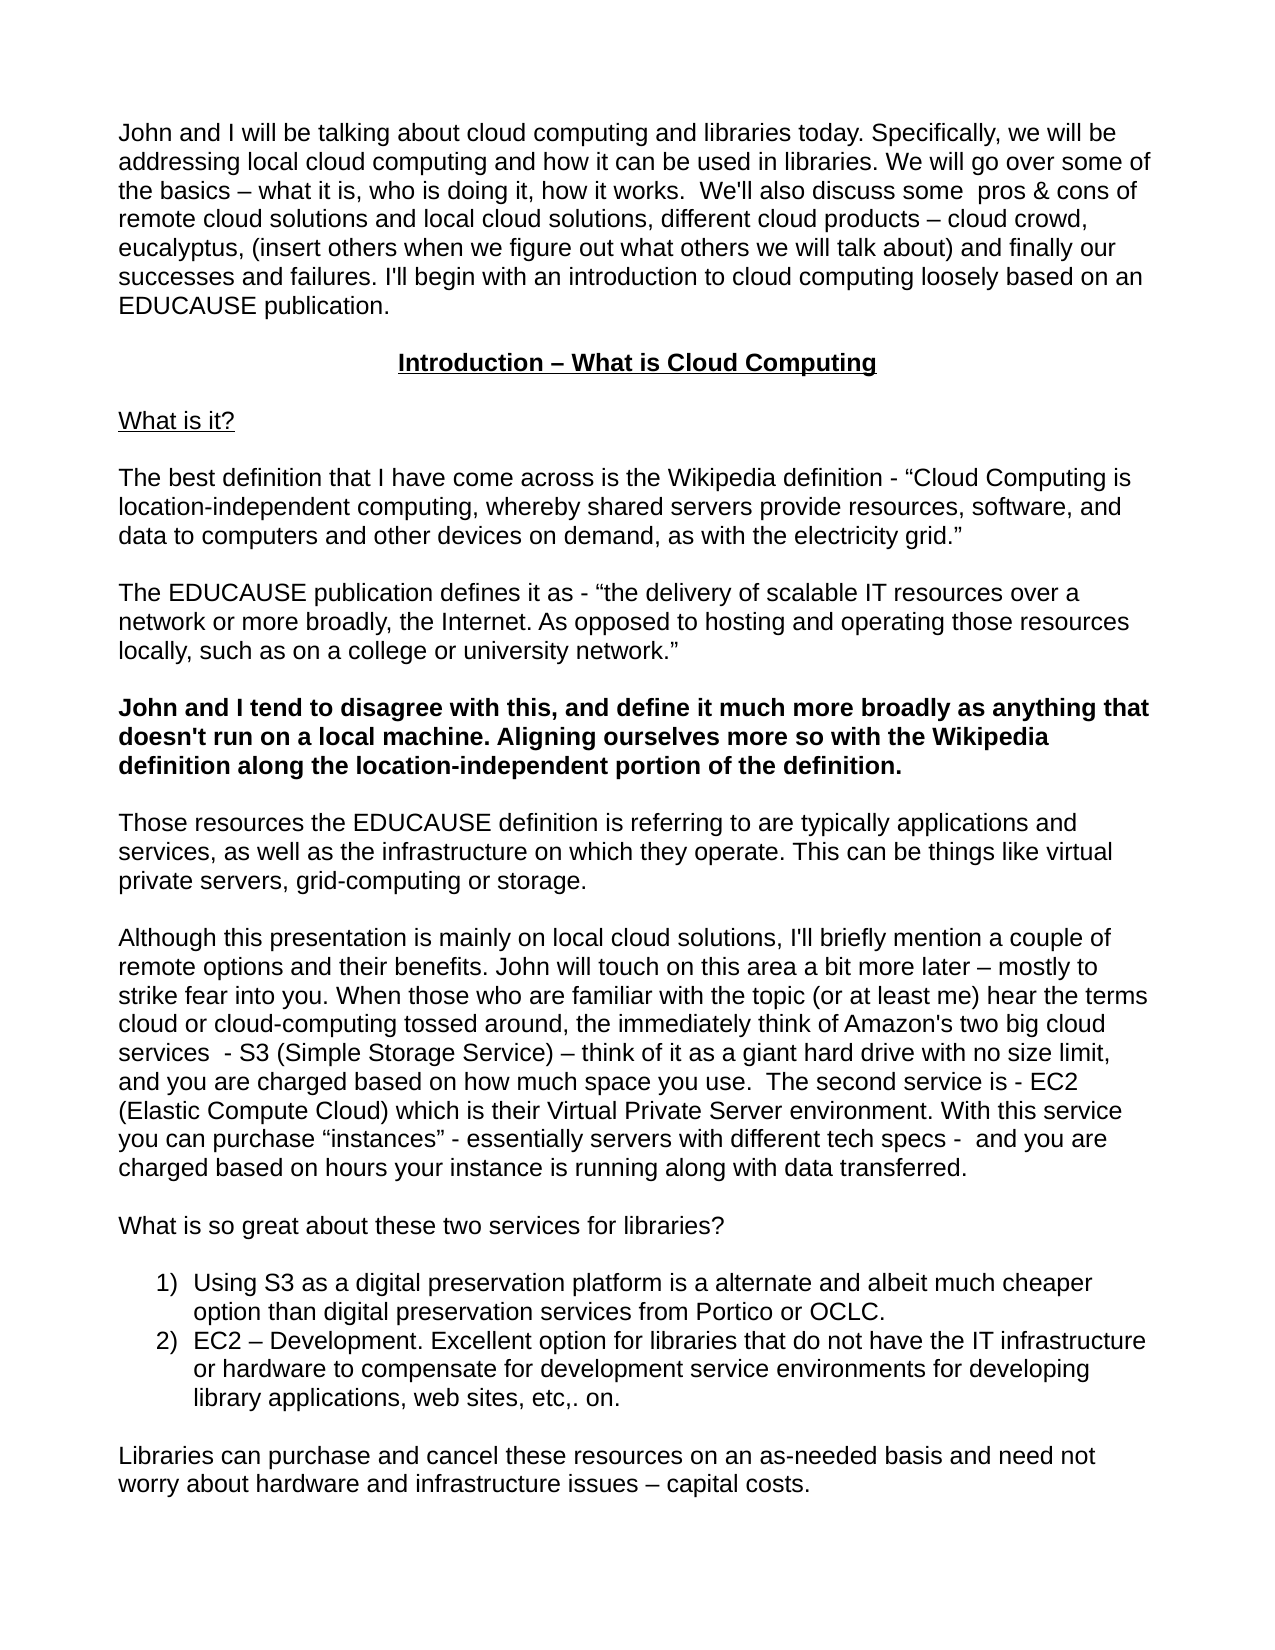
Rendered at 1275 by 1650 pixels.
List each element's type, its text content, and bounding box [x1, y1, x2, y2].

text What is it? [118, 406, 1157, 434]
text Libraries can purchase and cancel these resources on an as-needed basis and need not worry about hardware and infrastructure issues – capital costs. [118, 1441, 1157, 1498]
text John and I tend to disagree with this, and define it much more broadly as anything that doesn't run on a local machine. Aligning ourselves more so with the Wikipedia definition along the location-independent portion of the definition. [118, 693, 1157, 779]
text John and I will be talking about cloud computing and libraries today. Specifically, we will be addressing local cloud computing and how it can be used in libraries. We will go over some of the basics – what it is, who is doing it, how it works. We'll also discuss some pros & cons of remote cloud solutions and local cloud solutions, different cloud products – cloud crowd, eucalyptus, (insert others when we figure out what others we will talk about) and finally our successes and failures. I'll begin with an introduction to cloud computing loosely based on an EDUCAUSE publication. [118, 118, 1157, 319]
list EC2 – Development. Excellent option for libraries that do not have the IT infrastructure or hardware to compensate for development service environments for developing library applications, web sites, etc,. on. [156, 1326, 1157, 1441]
text The best definition that I have come across is the Wikipedia definition - “Cloud Computing is location-independent computing, whereby shared servers provide resources, software, and data to computers and other devices on demand, as with the electricity grid.” [118, 463, 1157, 549]
text What is so great about these two services for libraries? [118, 1211, 1157, 1239]
text The EDUCAUSE publication defines it as - “the delivery of scalable IT resources over a network or more broadly, the Internet. As opposed to hosting and operating those resources locally, such as on a college or university network.” [118, 578, 1157, 664]
text Introduction – What is Cloud Computing [118, 348, 1157, 377]
text Although this presentation is mainly on local cloud solutions, I'll briefly mention a couple of remote options and their benefits. John will touch on this area a bit more later – mostly to strike fear into you. When those who are familiar with the topic (or at least me) hear the terms cloud or cloud-computing tossed around, the immediately think of Amazon's two big cloud services - S3 (Simple Storage Service) – think of it as a giant hard drive with no size limit, and you are charged based on how much space you use. The second service is - EC2 (Elastic Compute Cloud) which is their Virtual Private Server environment. With this service you can purchase “instances” - essentially servers with different tech specs - and you are charged based on hours your instance is running along with data transferred. [118, 923, 1157, 1182]
text Those resources the EDUCAUSE definition is referring to are typically applications and services, as well as the infrastructure on which they operate. This can be things like virtual private servers, grid-computing or storage. [118, 808, 1157, 894]
list Using S3 as a digital preservation platform is a alternate and albeit much cheaper option than digital preservation services from Portico or OCLC. [156, 1268, 1157, 1326]
